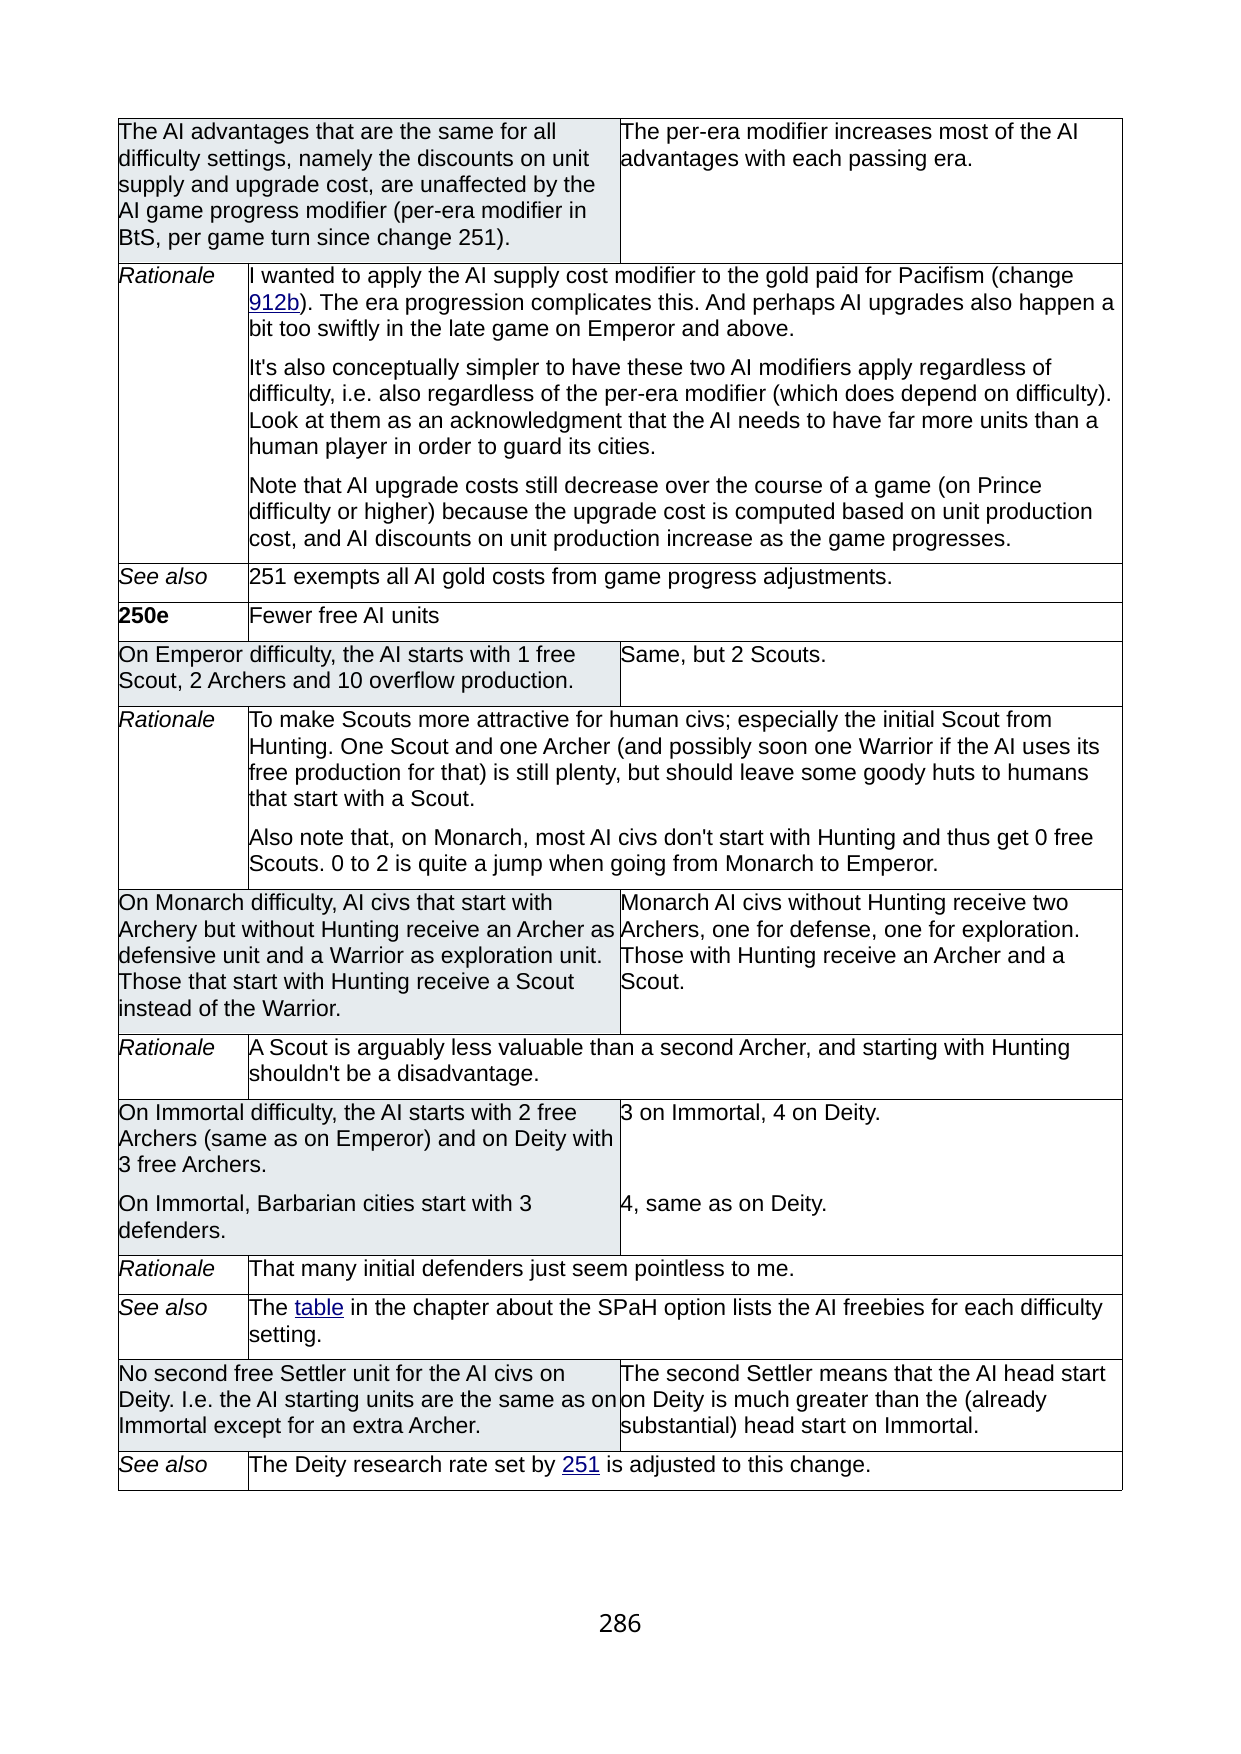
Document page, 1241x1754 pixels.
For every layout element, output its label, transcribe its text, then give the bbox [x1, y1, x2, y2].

table_cell 3 on Immortal, 4 on Deity. 4, same as on Deity. [621, 1100, 1122, 1255]
table_cell On Monarch difficulty, AI civs that start with Archery but without Hunting receive an Archer as defensive unit and a Warrior as exploration unit. Those that start with Hunting receive a Scout instead of the Warrior. [119, 890, 620, 1033]
table_cell The Deity research rate set by 251 is adjusted to this change. [249, 1452, 1122, 1490]
table_cell See also [119, 1295, 248, 1359]
table_cell Fewer free AI units [249, 603, 1122, 641]
table_cell The second Settler means that the AI head start on Deity is much greater than the (already substantial) head start on Immortal. [621, 1360, 1122, 1451]
table_cell No second free Settler unit for the AI civs on Deity. I.e. the AI starting units are the same as on Immortal except for an extra Archer. [119, 1360, 620, 1451]
table_cell I wanted to apply the AI supply cost modifier to the gold paid for Pacifism (change 912b). The era progression complicates this. And perhaps AI upgrades also happen a bit too swiftly in the late game on Emperor and above. It's also conceptually simpler to have these two AI modifiers apply regardless of difficulty, i.e. also regardless of the per-era modifier (which does depend on difficulty). Look at them as an acknowledgment that the AI needs to have far more units than a human player in order to guard its cities. Note that AI upgrade costs still decrease over the course of a game (on Prince difficulty or higher) because the upgrade cost is computed based on unit production cost, and AI discounts on unit production increase as the game progresses. [249, 264, 1122, 563]
table_cell See also [119, 1452, 248, 1490]
table_cell Rationale [119, 264, 248, 563]
table_cell Monarch AI civs without Hunting receive two Archers, one for defense, one for exploration. Those with Hunting receive an Archer and a Scout. [621, 890, 1122, 1033]
table_cell A Scout is arguably less valuable than a second Archer, and starting with Hunting shouldn't be a disadvantage. [249, 1035, 1122, 1099]
table_cell Rationale [119, 1035, 248, 1099]
table_cell See also [119, 564, 248, 602]
table_cell Rationale [119, 707, 248, 889]
table_cell That many initial defenders just seem pointless to me. [249, 1256, 1122, 1294]
table_cell Rationale [119, 1256, 248, 1294]
table_cell The per-era modifier increases most of the AI advantages with each passing era. [621, 119, 1122, 262]
table_cell Same, but 2 Scouts. [621, 642, 1122, 706]
table_cell On Emperor difficulty, the AI starts with 1 free Scout, 2 Archers and 10 overflow production. [119, 642, 620, 706]
table_cell 251 exempts all AI gold costs from game progress adjustments. [249, 564, 1122, 602]
table_cell To make Scouts more attractive for human civs; especially the initial Scout from Hunting. One Scout and one Archer (and possibly soon one Warrior if the AI uses its free production for that) is still plenty, but should leave some goody huts to humans that start with a Scout. Also note that, on Monarch, most AI civs don't start with Hunting and thus get 0 free Scouts. 0 to 2 is quite a jump when going from Monarch to Emperor. [249, 707, 1122, 889]
table_cell The AI advantages that are the same for all difficulty settings, namely the discounts on unit supply and upgrade cost, are unaffected by the AI game progress modifier (per-era modifier in BtS, per game turn since change 251). [119, 119, 620, 262]
table_cell On Immortal difficulty, the AI starts with 2 free Archers (same as on Emperor) and on Deity with 3 free Archers. On Immortal, Barbarian cities start with 3 defenders. [119, 1100, 620, 1255]
table_cell The table in the chapter about the SPaH option lists the AI freebies for each difficulty setting. [249, 1295, 1122, 1359]
table_cell 250e [119, 603, 248, 641]
